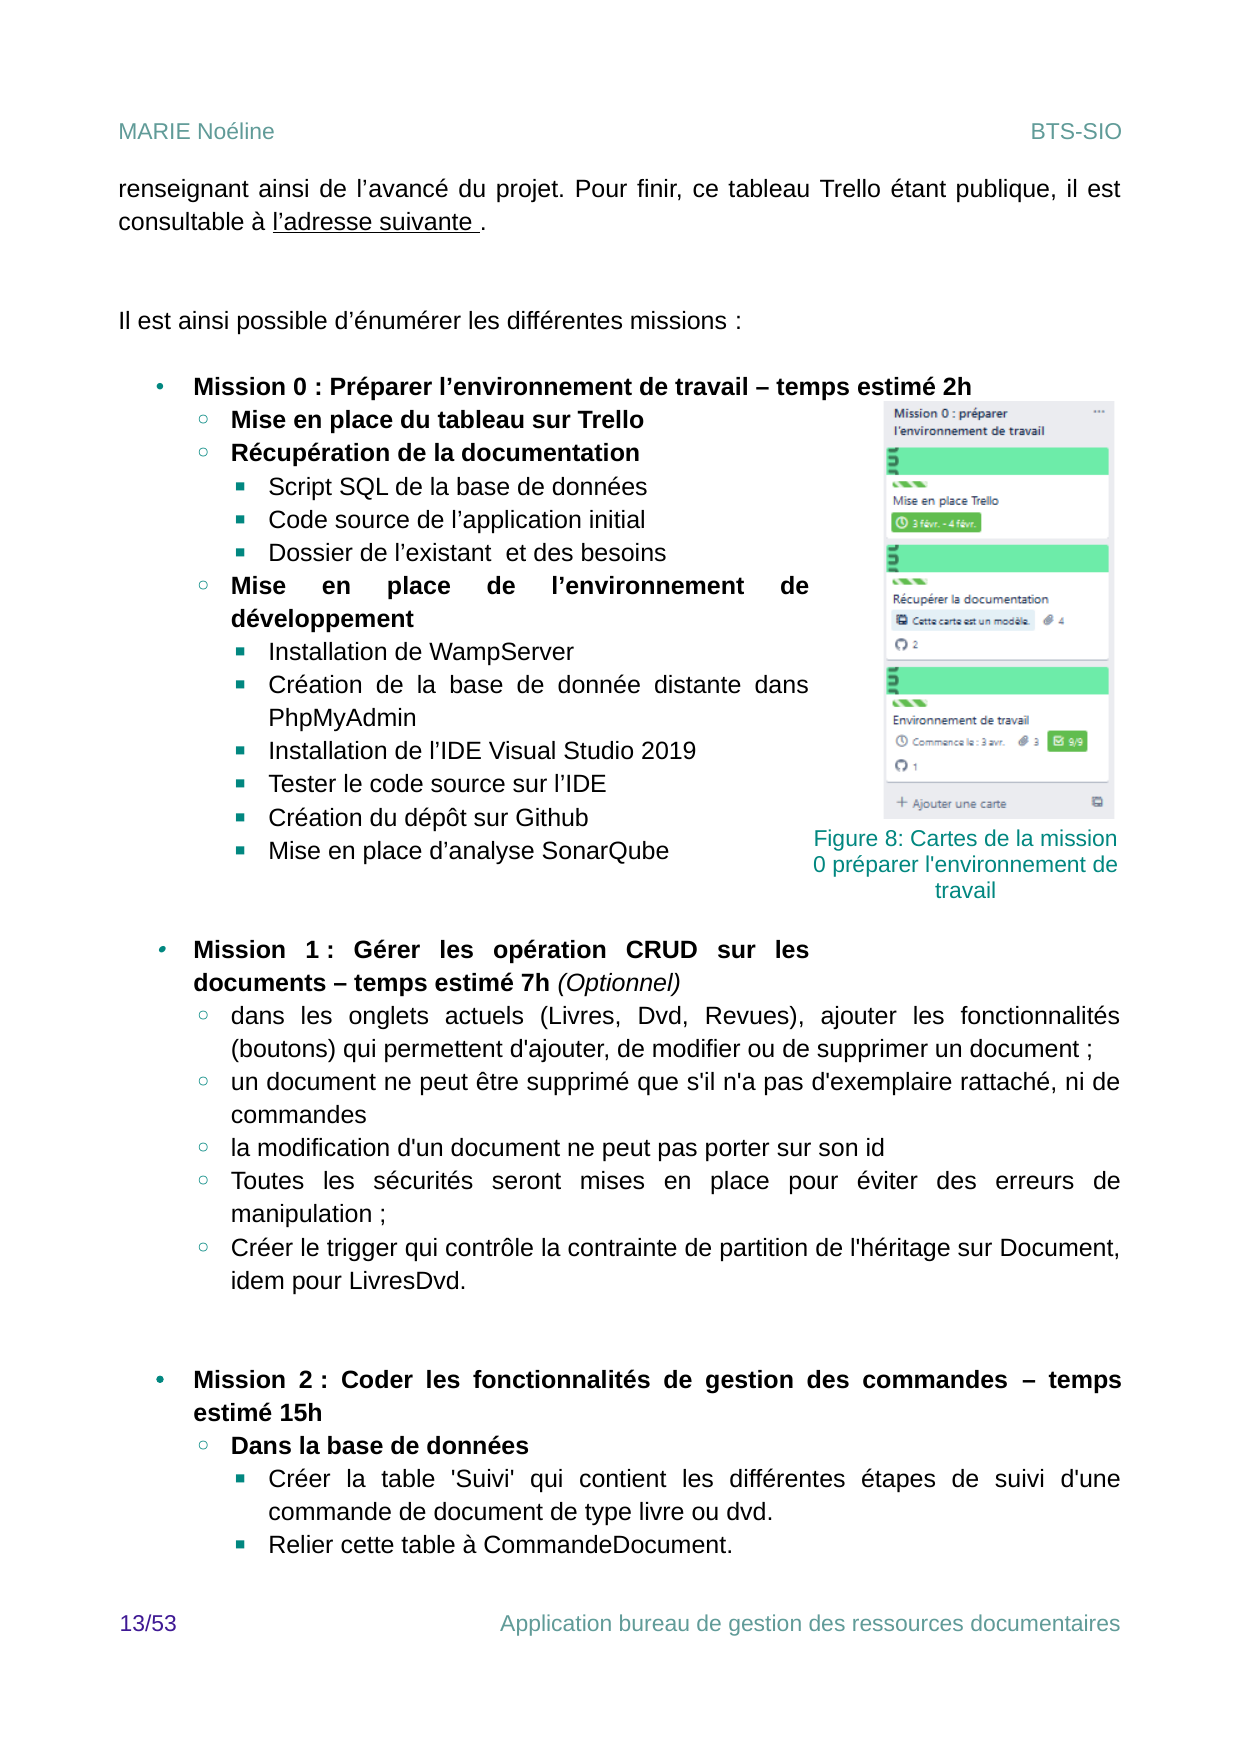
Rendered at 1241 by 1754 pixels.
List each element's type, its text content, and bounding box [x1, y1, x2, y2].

list Mission 2 : Coder les fonctionnalités de gestion des commandes – temps estimé 15h [156, 1365, 1122, 1427]
list Créer la table 'Suivi' qui contient les différentes étapes de suivi d'une commande de document de type livre ou dvd. [231, 1464, 1122, 1526]
list Mise en place du tableau sur Trello [193, 401, 1122, 824]
list Relier cette table à CommandeDocument. [231, 1530, 1122, 1559]
list Mise en place de l’environnement de développement [193, 571, 810, 633]
text Il est ainsi possible d’énumérer les différentes missions : [118, 306, 1122, 335]
list Mise en place d’analyse SonarQube [231, 836, 810, 864]
list Installation de WampServer [231, 637, 810, 666]
list Mission 0 : Préparer l’environnement de travail – temps estimé 2h [156, 372, 1122, 401]
list Récupération de la documentation [193, 438, 810, 467]
list Dossier de l’existant et des besoins [231, 538, 810, 567]
list [810, 903, 1121, 955]
list Installation de l’IDE Visual Studio 2019 [231, 736, 810, 765]
picture [883, 401, 1115, 819]
list un document ne peut être supprimé que s'il n'a pas d'exemplaire rattaché, ni de commandes [193, 1067, 1122, 1129]
list Création de la base de donnée distante dans PhpMyAdmin [231, 670, 810, 732]
text renseignant ainsi de l’avancé du projet. Pour finir, ce tableau Trello étant publique, il est consultable à l’adresse suivante . [118, 174, 1122, 236]
list dans les onglets actuels (Livres, Dvd, Revues), ajouter les fonctionnalités (boutons) qui permettent d'ajouter, de modifier ou de supprimer un document ; [193, 1001, 1122, 1063]
list Script SQL de la base de données [231, 471, 810, 500]
list Tester le code source sur l’IDE [231, 769, 810, 798]
list Dans la base de données [193, 1431, 1122, 1460]
list Création du dépôt sur Github [231, 802, 810, 831]
list Toutes les sécurités seront mises en place pour éviter des erreurs de manipulation ; [193, 1166, 1122, 1228]
list Code source de l’application initial [231, 504, 810, 533]
list Mission 1 : Gérer les opération CRUD sur les documents – temps estimé 7h (Optionnel) [156, 935, 1122, 997]
list Créer le trigger qui contrôle la contrainte de partition de l'héritage sur Document, idem pour LivresDvd. [193, 1232, 1122, 1294]
list Figure 8: Cartes de la mission 0 préparer l'environnement de travail [810, 824, 1121, 903]
list la modification d'un document ne peut pas porter sur son id [193, 1133, 1122, 1162]
